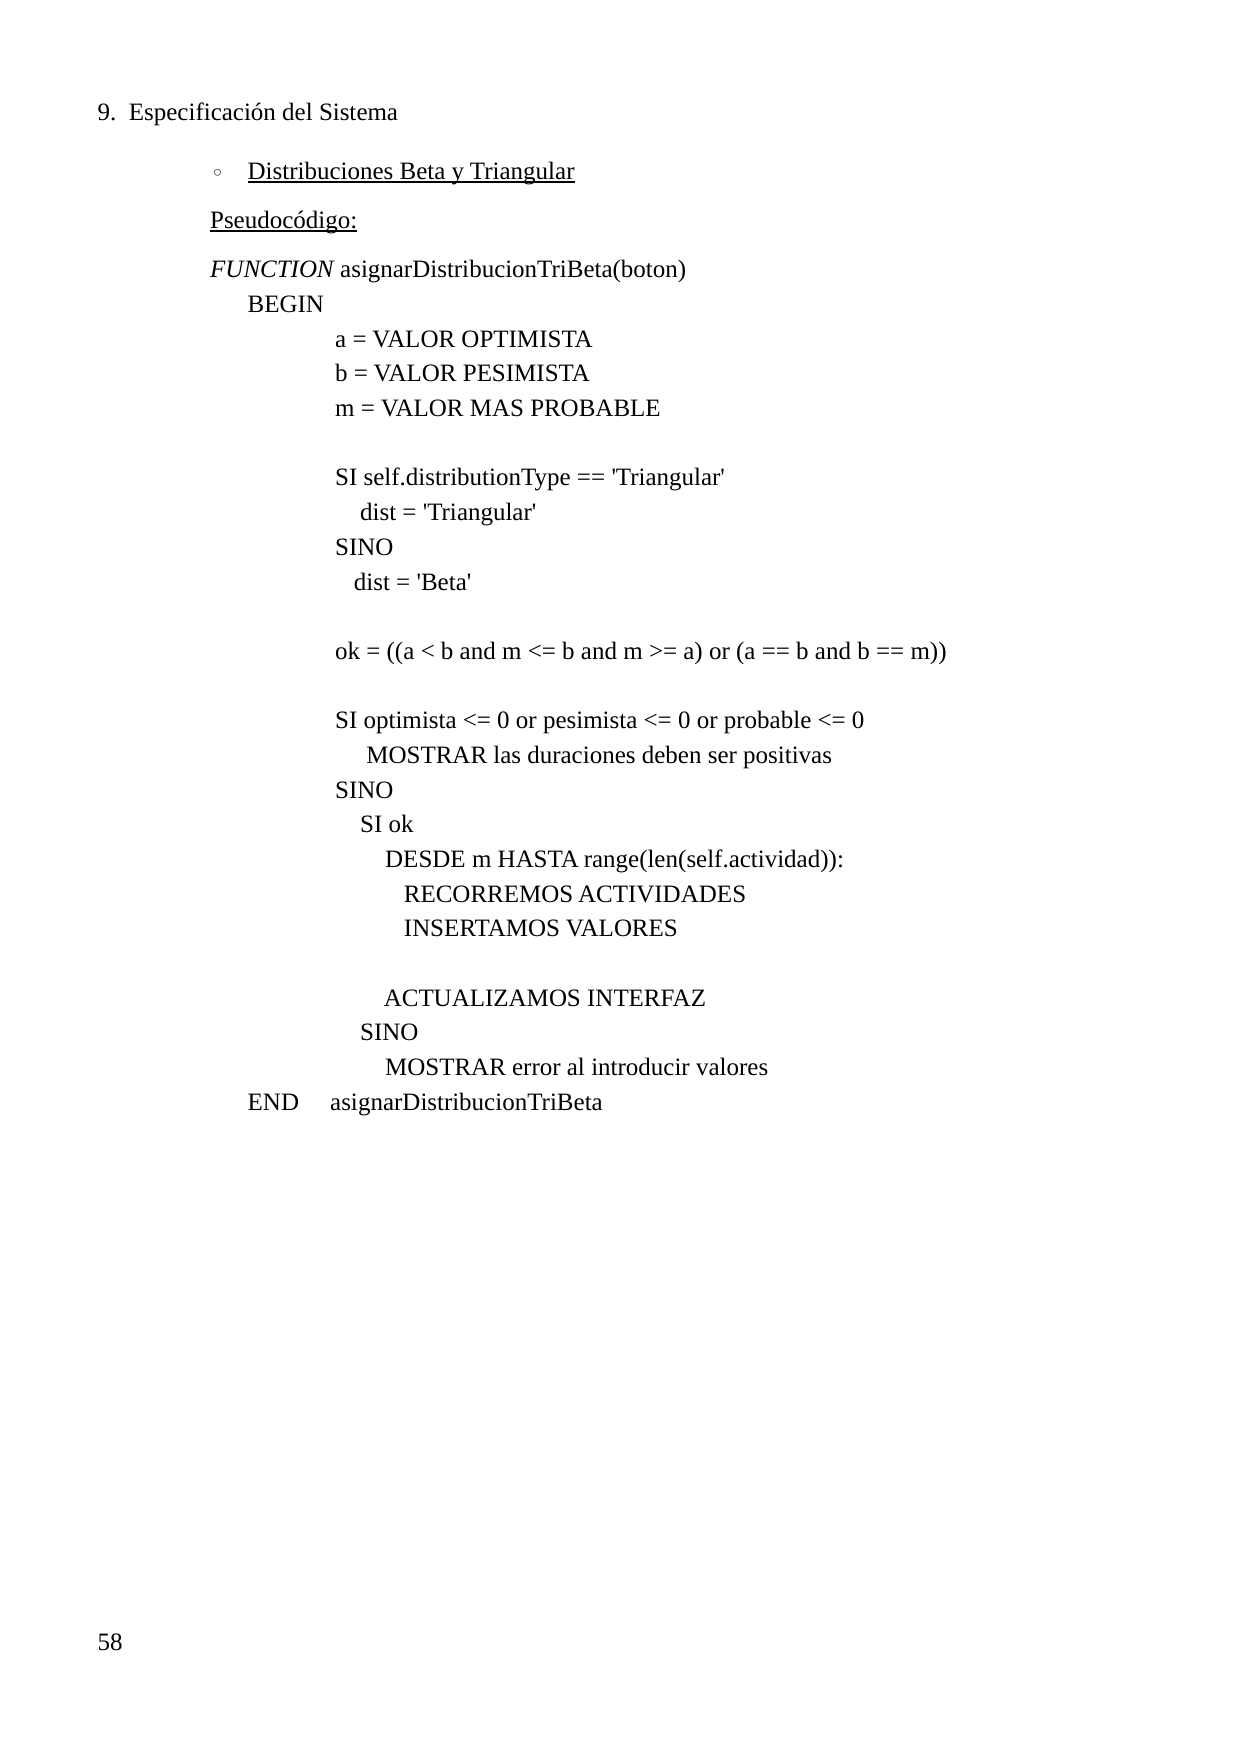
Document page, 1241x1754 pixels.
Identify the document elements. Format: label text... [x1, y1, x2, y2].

list FUNCTION asignarDistribucionTriBeta(boton) [172, 254, 1113, 283]
list MOSTRAR error al introducir valores [247, 1052, 1113, 1081]
list SINO [247, 775, 1113, 803]
list END asignarDistribucionTriBeta [210, 1087, 1113, 1116]
list INSERTAMOS VALORES [247, 913, 1113, 942]
list ACTUALIZAMOS INTERFAZ [172, 983, 1113, 1012]
list dist = 'Beta' [247, 567, 1113, 595]
list a = VALOR OPTIMISTA [247, 324, 1113, 352]
list BEGIN [210, 289, 1113, 318]
list ok = ((a < b and m <= b and m >= a) or (a == b and b == m)) [247, 636, 1113, 665]
list MOSTRAR las duraciones deben ser positivas [247, 740, 1113, 769]
list DESDE m HASTA range(len(self.actividad)): [247, 844, 1113, 873]
list Pseudocódigo: [172, 205, 1113, 234]
list SINO [247, 1017, 1113, 1046]
list m = VALOR MAS PROBABLE [247, 393, 1113, 422]
list Distribuciones Beta y Triangular [210, 156, 1113, 185]
list dist = 'Triangular' [247, 497, 1113, 526]
list SI optimista <= 0 or pesimista <= 0 or probable <= 0 [247, 705, 1113, 734]
list RECORREMOS ACTIVIDADES [247, 879, 1113, 907]
list SINO [247, 532, 1113, 561]
list SI ok [247, 809, 1113, 838]
list b = VALOR PESIMISTA [247, 358, 1113, 387]
list SI self.distributionType == 'Triangular' [247, 462, 1113, 491]
